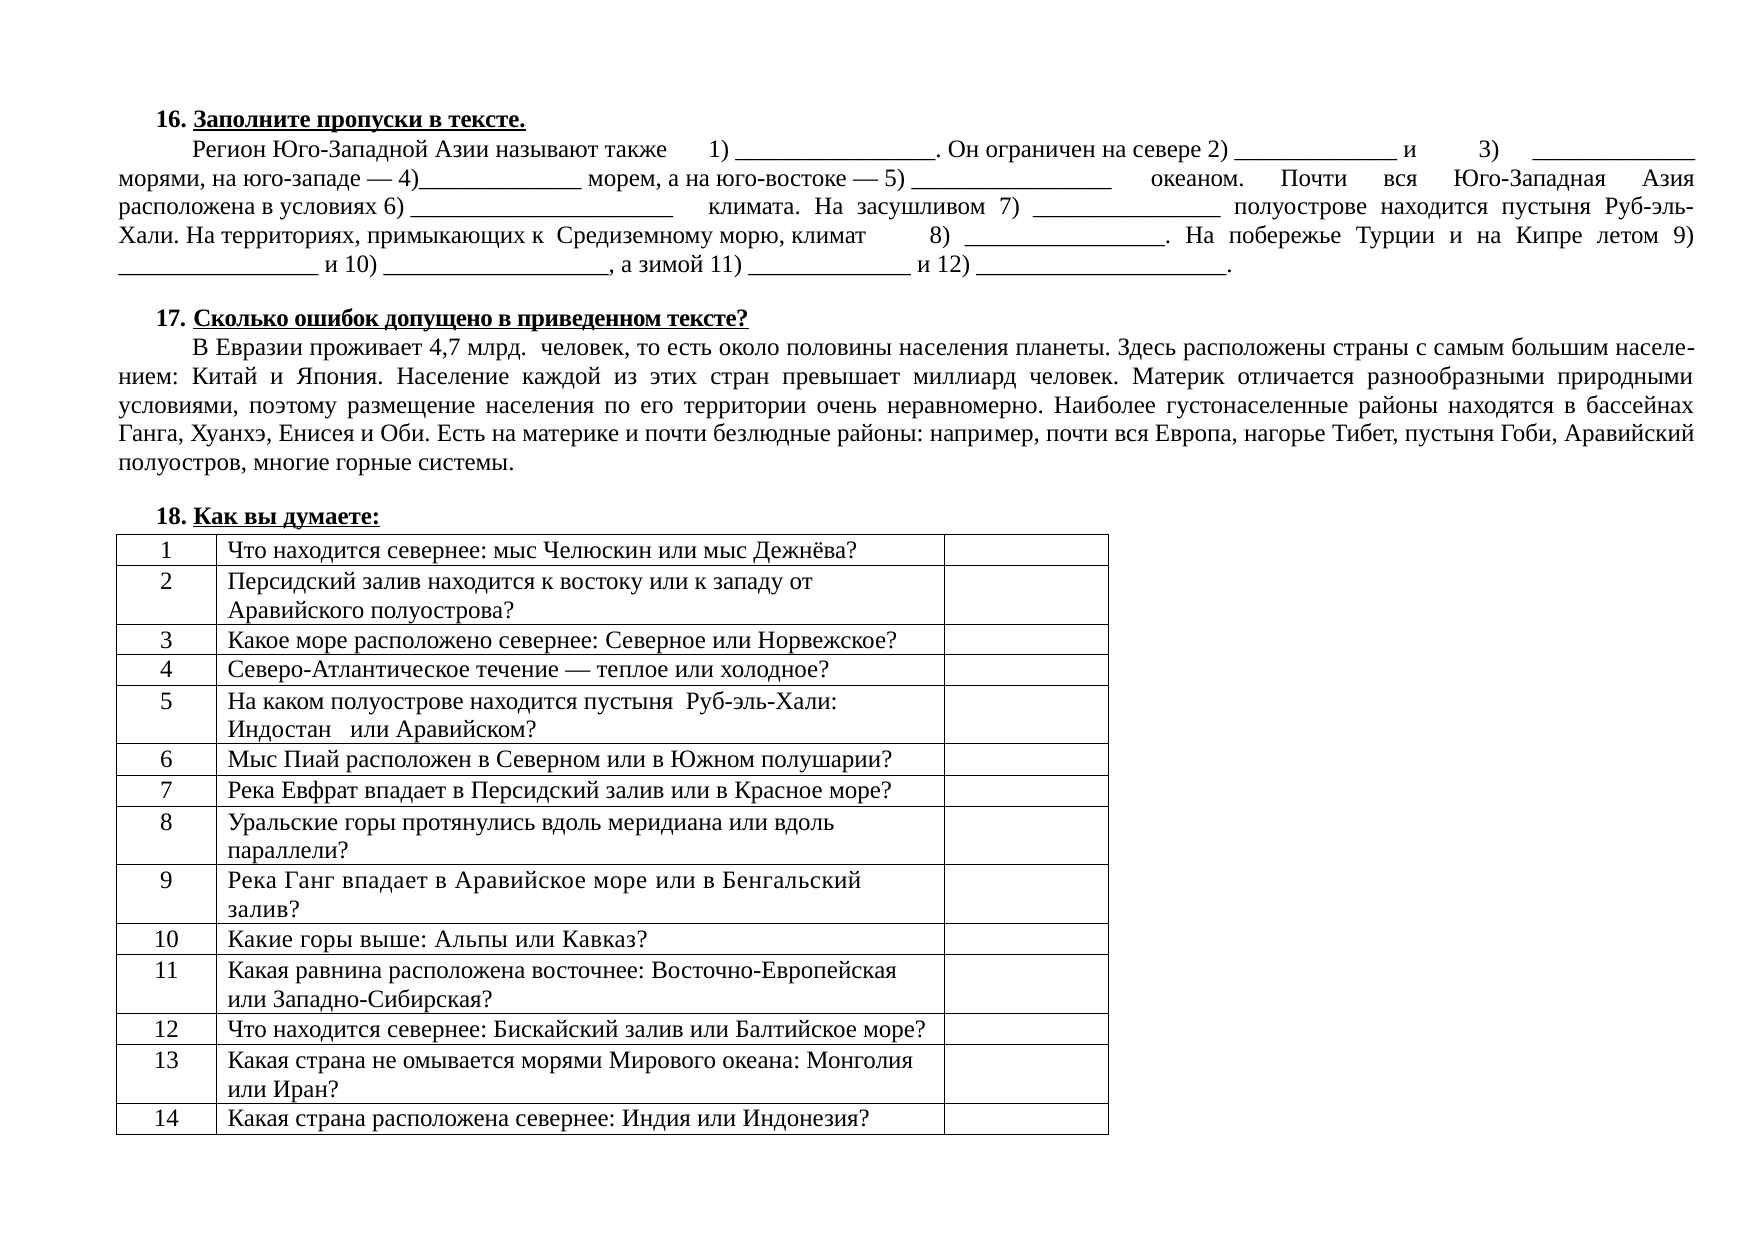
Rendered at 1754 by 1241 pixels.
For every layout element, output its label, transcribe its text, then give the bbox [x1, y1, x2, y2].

table_cell 14 [117, 1104, 216, 1134]
table_cell 12 [117, 1014, 216, 1044]
list Сколько ошибок допущено в приведенном тексте? [156, 301, 1695, 332]
list Заполните пропуски в тексте. [156, 102, 1695, 134]
text Регион Юго-Западной Азии называют также 1) ________________. Он ограничен на севере 2) _____________ и 3) _____________ морями, на юго-западе — 4)_____________ морем, а на юго-востоке — 5) ________________ океаном. Почти вся Юго-Западная Азия расположена в условиях 6) _____________________ климата. На засушливом 7) _______________ полуострове находится пустыня Руб-эль-Хали. На территориях, примыкающих к Средиземному морю, климат 8) ________________. На побережье Турции и на Кипре летом 9) ________________ и 10) __________________, а зимой 11) _____________ и 12) ____________________. [118, 134, 1695, 278]
table_cell 5 [117, 686, 216, 743]
table_cell [945, 924, 1108, 954]
table_header 1 [117, 535, 216, 565]
list Как вы думаете: [156, 501, 1695, 530]
table_cell Река Евфрат впадает в Персидский за­лив или в Красное море? [217, 776, 944, 806]
table_cell [945, 1014, 1108, 1044]
table_cell [945, 776, 1108, 806]
table_cell [945, 625, 1108, 653]
table_cell На каком полуострове находится пустыня Руб-эль-Хали: Индостан или Аравийском? [217, 686, 944, 743]
table_cell 7 [117, 776, 216, 806]
table_cell Какое море расположено севернее: Се­верное или Норвежское? [217, 625, 944, 653]
table_cell Что находится севернее: Бискайский за­лив или Балтийское море? [217, 1014, 944, 1044]
table_cell 6 [117, 744, 216, 774]
table_cell 8 [117, 807, 216, 864]
table_cell 9 [117, 865, 216, 923]
table_cell Какая страна расположена севернее: Индия или Индонезия? [217, 1104, 944, 1134]
text В Евразии проживает 4,7 млрд. человек, то есть около половины на­селения планеты. Здесь расположены страны с самым большим населе­нием: Китай и Япония. Население каждой из этих стран превышает миллиард человек. Материк отличается разнообразными природными условиями, поэ­тому размещение населения по его территории очень неравномерно. Наиболее густонаселенные районы находятся в бассейнах Ганга, Хуан­хэ, Енисея и Оби. Есть на материке и почти безлюдные районы: напри­мер, почти вся Европа, нагорье Тибет, пустыня Гоби, Аравийский по­луостров, многие горные системы. [118, 332, 1695, 476]
table_cell [945, 655, 1108, 685]
table_cell Северо-Атлантическое течение — те­плое или холодное? [217, 655, 944, 685]
table_cell Уральские горы протянулись вдоль ме­ридиана или вдоль параллели? [217, 807, 944, 864]
table_cell 13 [117, 1045, 216, 1102]
table_cell [945, 566, 1108, 624]
table_header [945, 535, 1108, 565]
table_cell 4 [117, 655, 216, 685]
table_cell Какая равнина расположена восточнее: Вос­точно-Европейская или Западно-Сибирская? [217, 955, 944, 1013]
table_cell 3 [117, 625, 216, 653]
table_header Что находится севернее: мыс Челюскин или мыс Дежнёва? [217, 535, 944, 565]
table_cell [945, 1045, 1108, 1102]
table_cell 11 [117, 955, 216, 1013]
table_cell [945, 865, 1108, 923]
table_cell Река Ганг впадает в Аравийское море или в Бенгальский залив? [217, 865, 944, 923]
table_cell [945, 807, 1108, 864]
table_cell 10 [117, 924, 216, 954]
table_cell Какие горы выше: Альпы или Кавказ? [217, 924, 944, 954]
table_cell Персидский залив находится к востоку или к западу от Аравийского полуострова? [217, 566, 944, 624]
table_cell Какая страна не омывается морями Ми­рового океана: Монголия или Иран? [217, 1045, 944, 1102]
table_cell [945, 686, 1108, 743]
table_cell [945, 744, 1108, 774]
table_cell [945, 955, 1108, 1013]
table_cell [945, 1104, 1108, 1134]
table_cell 2 [117, 566, 216, 624]
table_cell Мыс Пиай расположен в Северном или в Южном полушарии? [217, 744, 944, 774]
